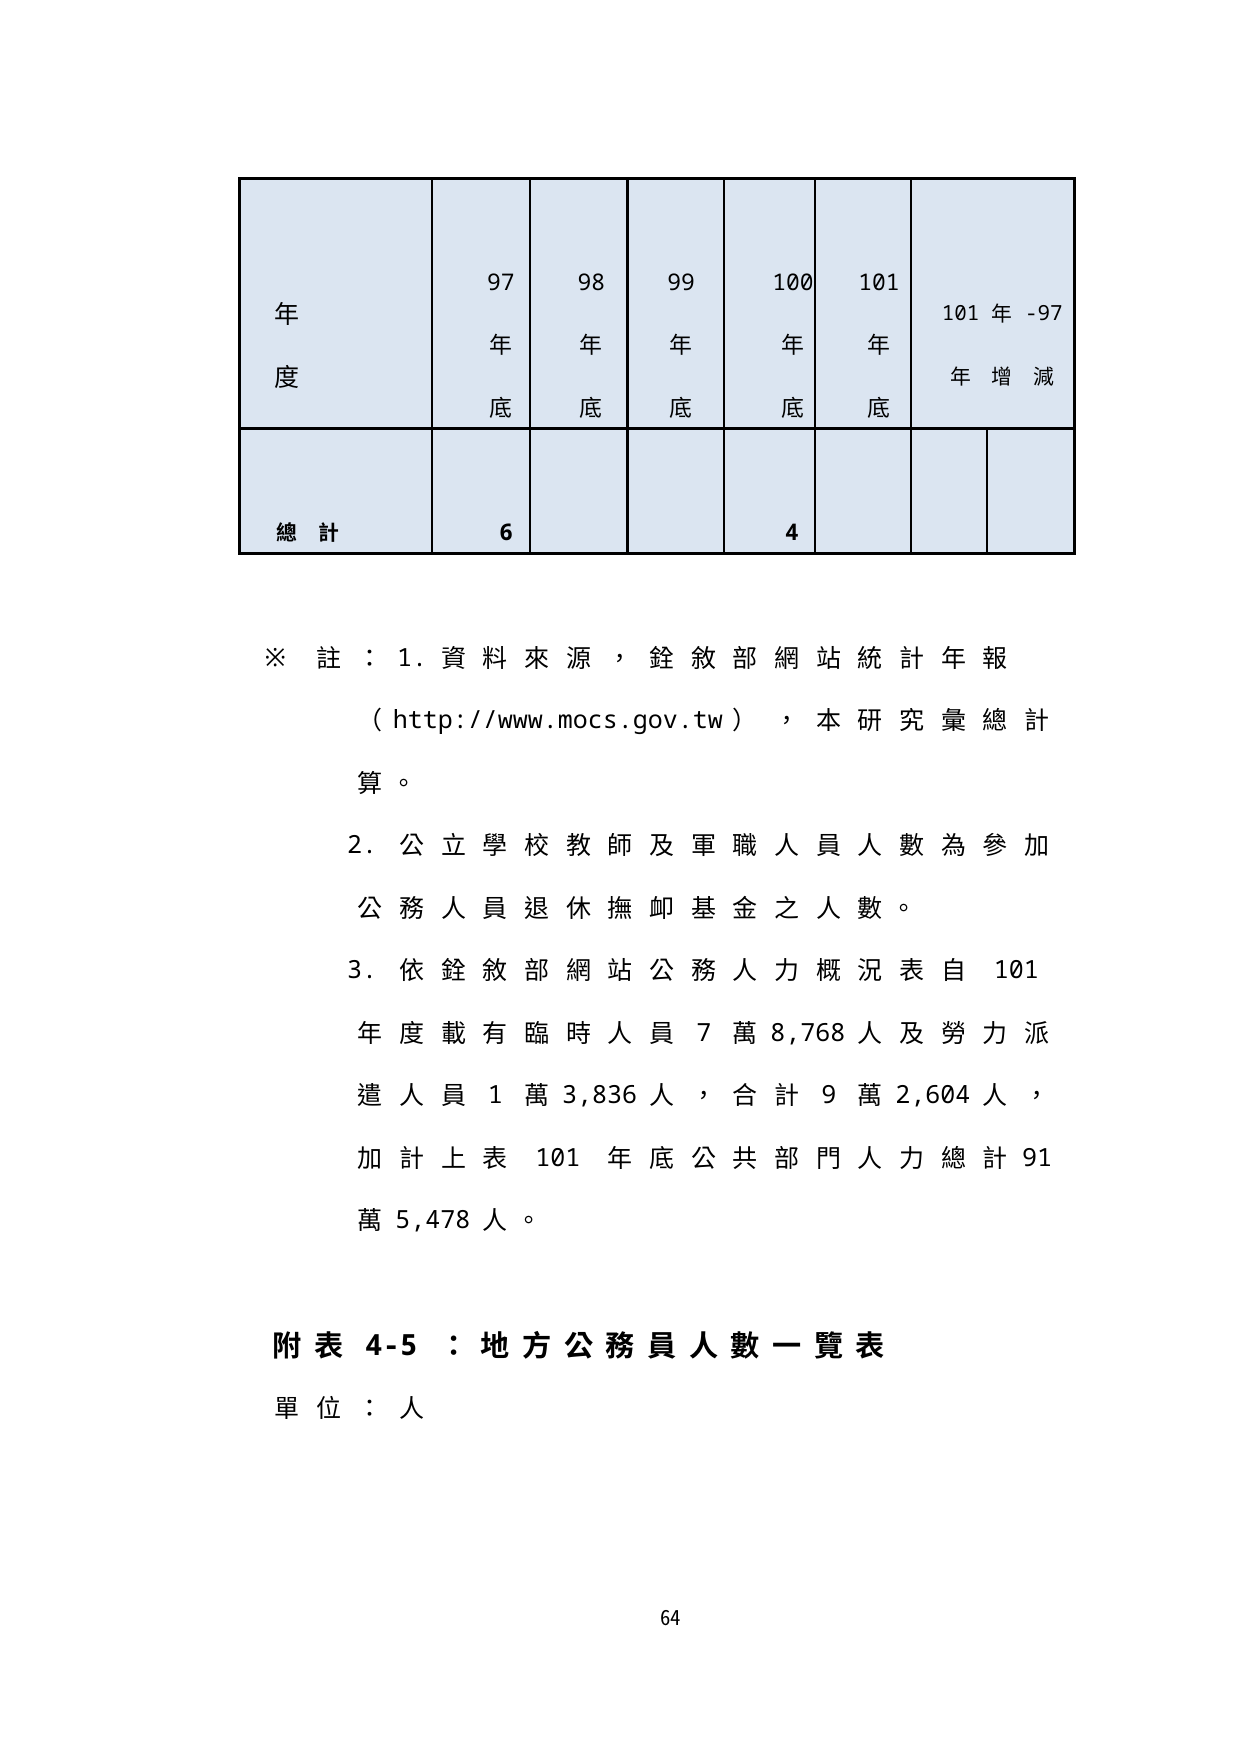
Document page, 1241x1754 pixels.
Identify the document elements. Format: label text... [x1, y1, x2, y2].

table_cell 總計 [241, 430, 431, 552]
table_cell 4 [725, 430, 814, 552]
table_header 99年底 [629, 180, 723, 427]
text 3.依銓敘部網站公務人力概況表自101年度載有臨時人員7萬8,768人及勞力派遣人員1萬3,836人，合計9萬2,604人，加計上表101年底公共部門人力總計91萬5,478人。 [183, 927, 1058, 1240]
table_header 97年底 [433, 180, 529, 427]
table_cell [912, 430, 986, 552]
table_header 98年底 [531, 180, 626, 427]
text 2.公立學校教師及軍職人員人數為參加公務人員退休撫卹基金之人數。 [183, 802, 1063, 927]
table_cell [816, 430, 910, 552]
text 附表4-5：地方公務員人數一覽表 單位：人 [232, 1302, 1058, 1490]
table_header 101年-97年增減 [912, 180, 1073, 427]
table_cell [988, 430, 1073, 552]
table_cell [531, 430, 626, 552]
table_header 101年底 [816, 180, 910, 427]
table_header 100年底 [725, 180, 814, 427]
table_header 年 度 [241, 180, 431, 427]
table_cell [629, 430, 723, 552]
table_cell 6 [433, 430, 529, 552]
text ※註：1.資料來源，銓敘部網站統計年報（http://www.mocs.gov.tw），本研究彙總計算。 [183, 615, 1058, 802]
